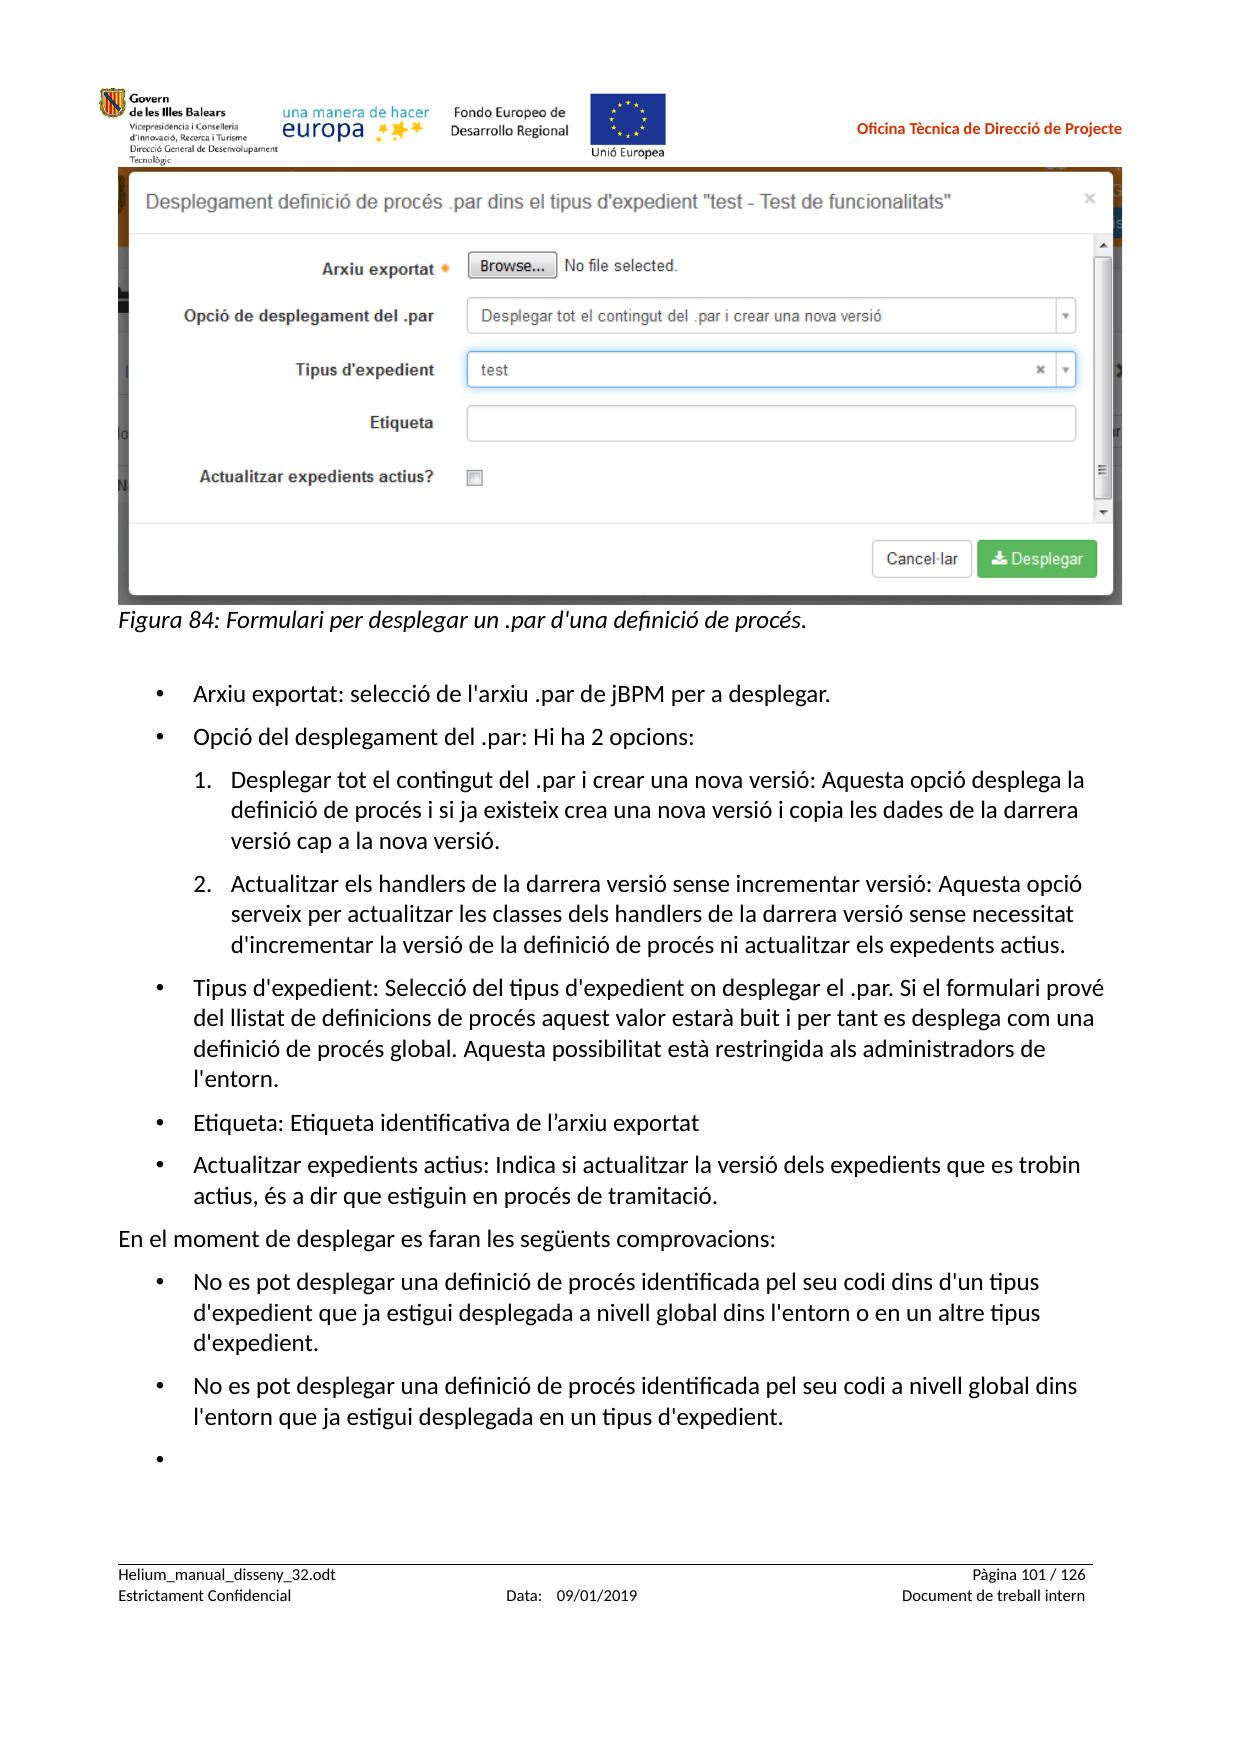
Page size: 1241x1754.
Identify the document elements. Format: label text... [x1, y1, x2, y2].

list Desplegar tot el contingut del .par i crear una nova versió: Aquesta opció desplega la definició de procés i si ja existeix crea una nova versió i copia les dades de la darrera versió cap a la nova versió. [193, 764, 1122, 856]
picture [118, 167, 1123, 605]
list No es pot desplegar una definició de procés identificada pel seu codi dins d'un tipus d'expedient que ja estigui desplegada a nivell global dins l'entorn o en un altre tipus d'expedient. [156, 1266, 1122, 1358]
list Actualitzar expedients actius: Indica si actualitzar la versió dels expedients que es trobin actius, és a dir que estiguin en procés de tramitació. [156, 1150, 1122, 1211]
text Figura 84: Formulari per desplegar un .par d'una definició de procés. [118, 605, 1122, 635]
list Opció del desplegament del .par: Hi ha 2 opcions: [156, 721, 1122, 751]
text En el moment de desplegar es faran les següents comprovacions: [118, 1223, 1122, 1254]
list Actualitzar els handlers de la darrera versió sense incrementar versió: Aquesta opció serveix per actualitzar les classes dels handlers de la darrera versió sense necessitat d'incrementar la versió de la definició de procés ni actualitzar els expedents actius. [193, 868, 1122, 959]
list Etiqueta: Etiqueta identificativa de l’arxiu exportat [156, 1107, 1122, 1137]
list Tipus d'expedient: Selecció del tipus d'expedient on desplegar el .par. Si el formulari prové del llistat de definicions de procés aquest valor estarà buit i per tant es desplega com una definició de procés global. Aquesta possibilitat està restringida als administradors de l'entorn. [156, 972, 1122, 1094]
list No es pot desplegar una definició de procés identificada pel seu codi a nivell global dins l'entorn que ja estigui desplegada en un tipus d'expedient. [156, 1370, 1122, 1431]
list Arxiu exportat: selecció de l'arxiu .par de jBPM per a desplegar. [156, 678, 1122, 708]
picture [99, 87, 668, 166]
